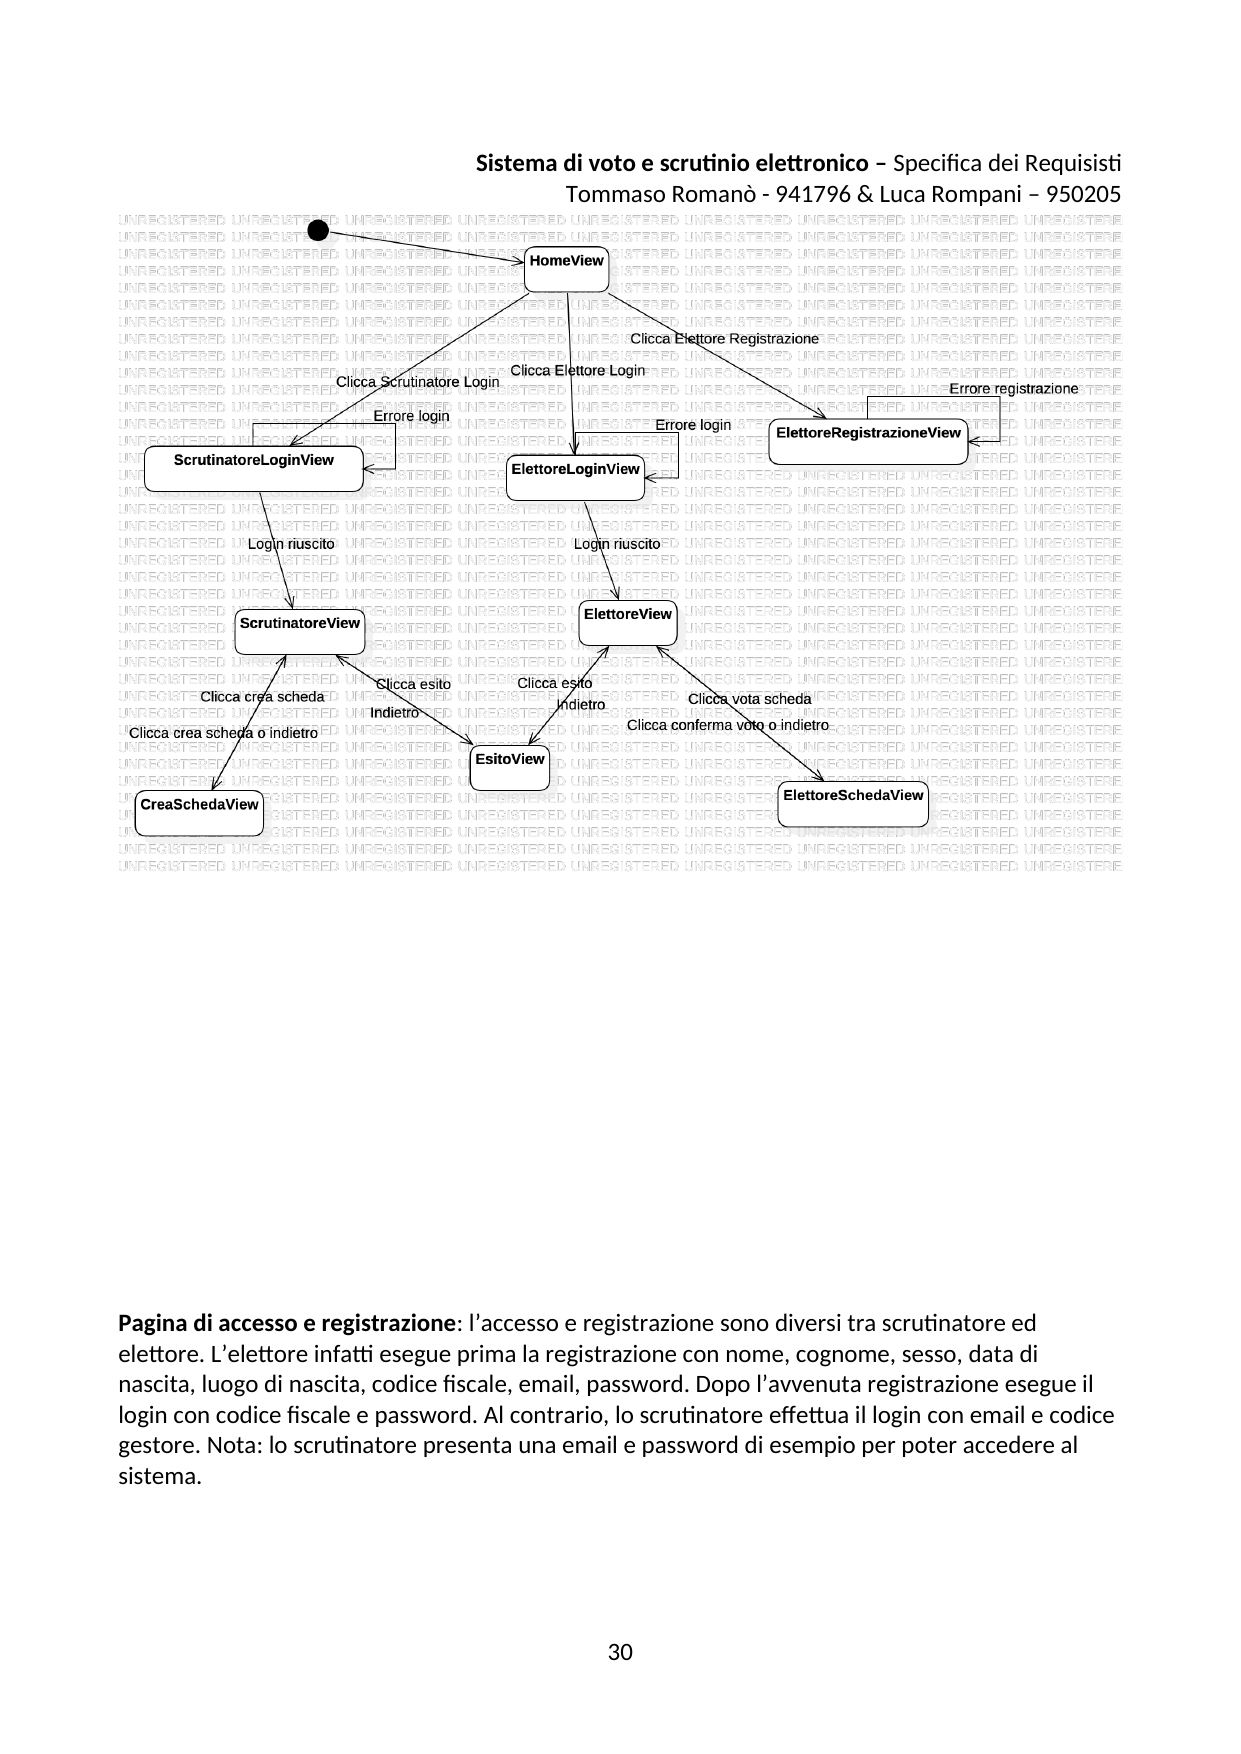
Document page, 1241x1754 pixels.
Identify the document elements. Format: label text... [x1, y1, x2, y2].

text Pagina di accesso e registrazione: l’accesso e registrazione sono diversi tra scrutinatore ed elettore. L’elettore infatti esegue prima la registrazione con nome, cognome, sesso, data di nascita, luogo di nascita, codice fiscale, email, password. Dopo l’avvenuta registrazione esegue il login con codice fiscale e password. Al contrario, lo scrutinatore effettua il login con email e codice gestore. Nota: lo scrutinatore presenta una email e password di esempio per poter accedere al sistema. [118, 1307, 1122, 1491]
